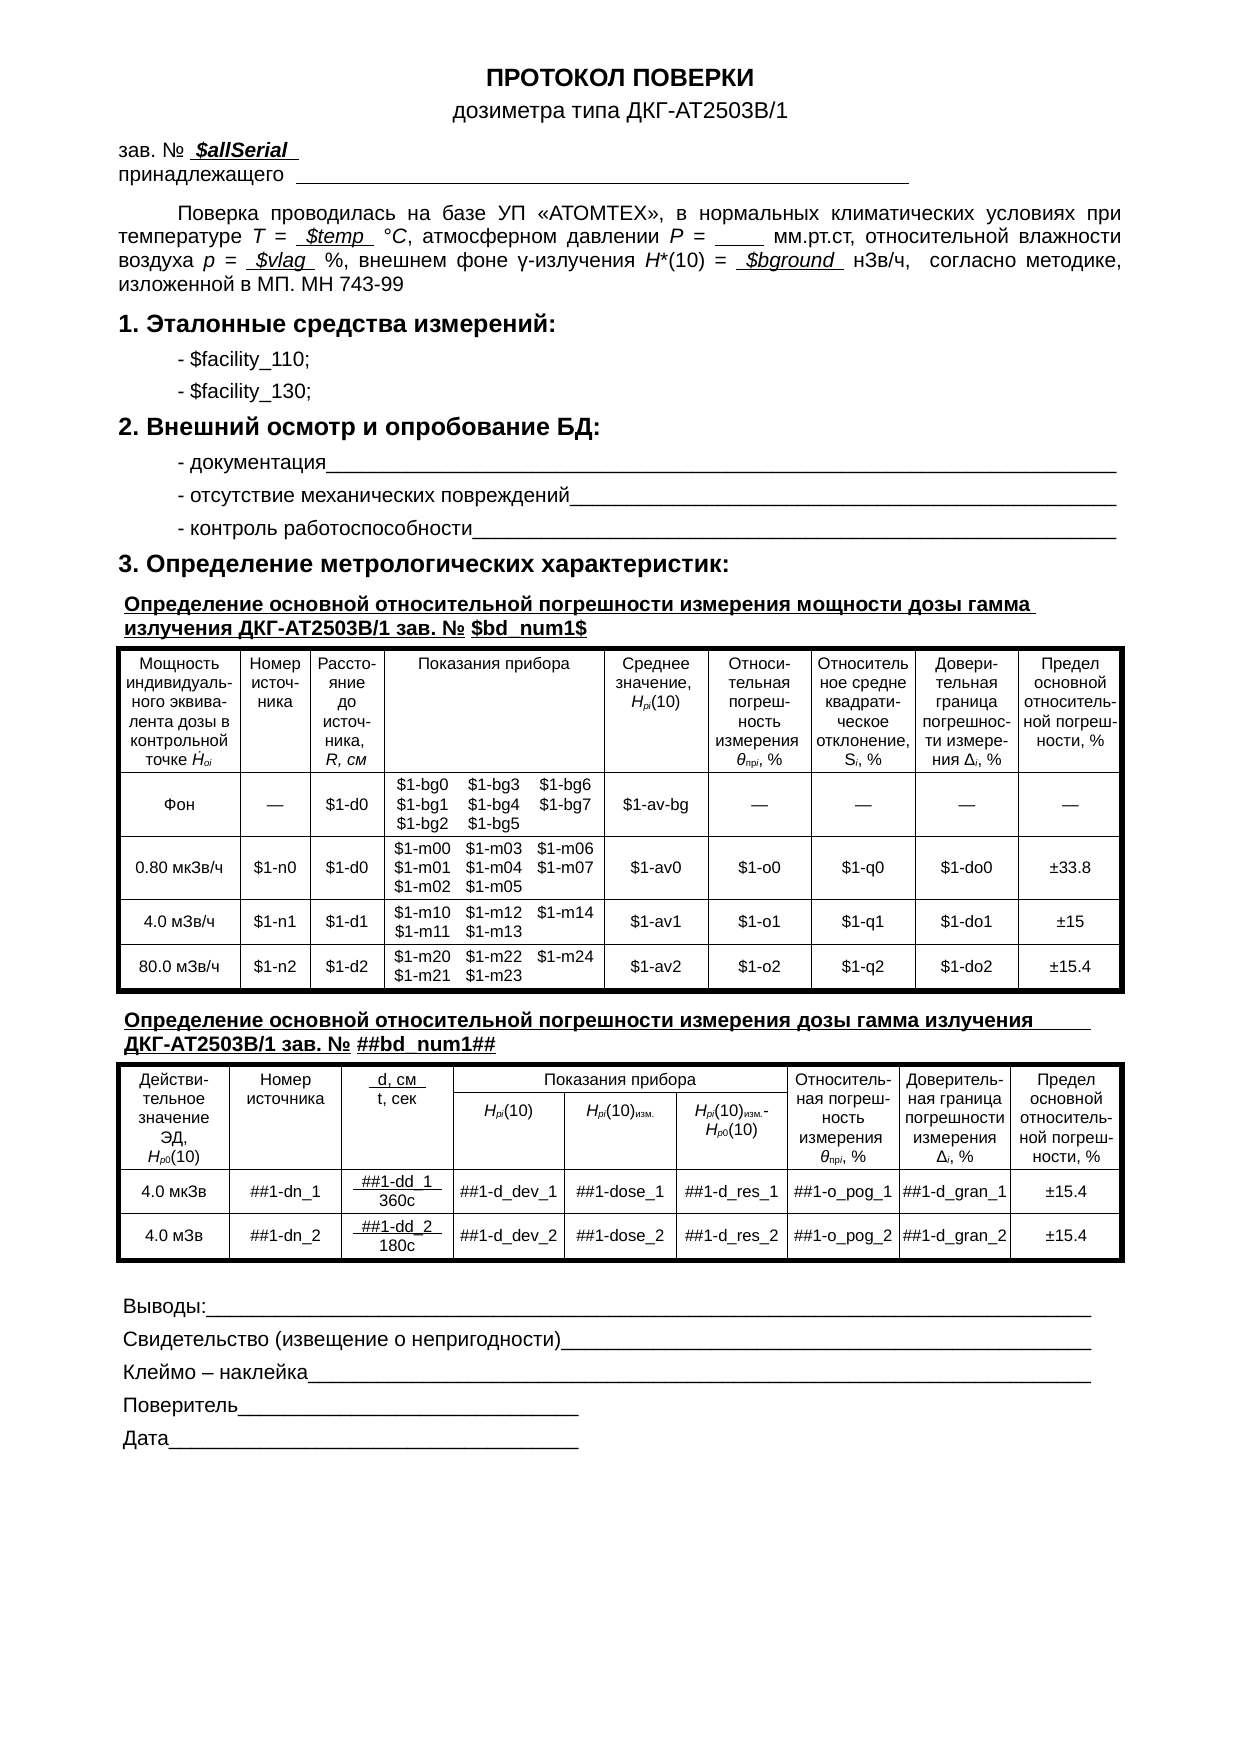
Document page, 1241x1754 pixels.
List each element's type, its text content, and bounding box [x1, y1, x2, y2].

text дозиметра типа ДКГ-АТ2503B/1 [118, 97, 1122, 124]
table_cell $1-d1 [311, 900, 384, 944]
table_cell 4.0 мкЗв [121, 1170, 229, 1213]
table_cell Мощность индивидуаль-ного эквива-лента дозы в контрольной точке Ḣoi [121, 651, 240, 772]
table_cell Относитель-ная погреш-ность измерения θпрi, % [788, 1067, 899, 1169]
text Поверка проводилась на базе УП «АТОМТЕХ», в нормальных климатических условиях при температуре Т = $temp °С, атмосферном давлении Р = мм.рт.ст, относительной влажности воздуха р = $vlag %, внешнем фоне γ-излучения H*(10) = $bground нЗв/ч, согласно методике, изложенной в МП. МН 743-99 [118, 200, 1122, 296]
table_cell $1-do2 [916, 945, 1018, 988]
text - отсутствие механических повреждений [118, 483, 1122, 507]
table_cell $1-d0 [311, 773, 384, 836]
table_cell $1-av0 [605, 837, 708, 899]
text ПРОТОКОЛ ПОВЕРКИ [118, 62, 1122, 91]
text - документация [118, 450, 1122, 474]
table_cell $1-d0 [311, 837, 384, 899]
table_cell Довери-тельная граница погрешнос-ти измере-ния Δi, % [916, 651, 1018, 772]
table_cell $1-n2 [241, 945, 310, 988]
table_cell ##1-dose_1 [565, 1170, 676, 1213]
table_cell $1-n0 [241, 837, 310, 899]
table_cell ##1-d_res_2 [677, 1214, 787, 1258]
table_cell Hpi(10)изм.-Hp0(10) [677, 1093, 787, 1169]
table_cell $1-av1 [605, 900, 708, 944]
table_cell $1-av2 [605, 945, 708, 988]
table_cell 4.0 мЗв/ч [121, 900, 240, 944]
table_cell Относи-тельная погреш-ность измерения θпрi, % [709, 651, 811, 772]
table_cell $1-q0 [812, 837, 915, 899]
table_cell ##1-dn_1 [230, 1170, 341, 1213]
table_cell Показания прибора [385, 651, 604, 772]
table_cell ±33.8 [1019, 837, 1119, 899]
table_cell ±15.4 [1019, 945, 1119, 988]
table_cell $1-o1 [709, 900, 811, 944]
table_cell — [916, 773, 1018, 836]
table_cell Номер источ-ника [241, 651, 310, 772]
table_cell ##1-d_res_1 [677, 1170, 787, 1213]
table_cell — [1019, 773, 1119, 836]
table_cell ##1-d_gran_1 [900, 1170, 1010, 1213]
table_cell ##1-dn_2 [230, 1214, 341, 1258]
text - контроль работоспособности [118, 516, 1122, 540]
table_cell $1-q2 [812, 945, 915, 988]
table_cell ±15.4 [1011, 1214, 1119, 1258]
table_cell ±15 [1019, 900, 1119, 944]
table_cell $1-o2 [709, 945, 811, 988]
table_cell — [241, 773, 310, 836]
table_cell ±15.4 [1011, 1170, 1119, 1213]
text 1. Эталонные средства измерений: [118, 309, 1122, 337]
table_cell Среднее значение, Hpi(10) [605, 651, 708, 772]
table_cell Относительное средне квадрати-ческое отклонение, Si, % [812, 651, 915, 772]
text 3. Определение метрологических характеристик: [118, 549, 1122, 577]
text 2. Внешний осмотр и опробование БД: [118, 412, 1122, 441]
table_cell 4.0 мЗв [121, 1214, 229, 1258]
text зав. № $allSerial . [118, 138, 1122, 162]
table_cell Рассто-яние до источ-ника, R, см [311, 651, 384, 772]
table_cell Фон [121, 773, 240, 836]
text принадлежащего . . [118, 162, 1122, 186]
table_cell $1-bg0 $1-bg1 $1-bg2 $1-bg3 $1-bg4 $1-bg5 $1-bg6 $1-bg7 [385, 773, 604, 836]
table_cell 0.80 мкЗв/ч [121, 837, 240, 899]
table_cell Доверитель-ная граница погрешности измерения Δi, % [900, 1067, 1010, 1169]
table_cell $1-m10 $1-m11 $1-m12 $1-m13 $1-m14 [385, 900, 604, 944]
table_cell Предел основной относитель-ной погреш-ности, % [1019, 651, 1119, 772]
table_cell Hpi(10)изм. [565, 1093, 676, 1169]
table_cell $1-o0 [709, 837, 811, 899]
table_cell $1-q1 [812, 900, 915, 944]
text - $facility_130; [118, 379, 1122, 403]
table_cell Hpi(10) [454, 1093, 564, 1169]
table_cell Дата [118, 1422, 1122, 1454]
table_header Определение основной относительной погрешности измерения мощности дозы гамма излучения ДКГ-АТ2503B/1 зав. № $bd_num1$ [118, 578, 1122, 646]
table_cell $1-d2 [311, 945, 384, 988]
table_cell ##1-o_pog_2 [788, 1214, 899, 1258]
table_header Определение основной относительной погрешности измерения дозы гамма излучения ДКГ-АТ2503B/1 зав. № ##bd_num1## [118, 994, 1122, 1062]
table_cell $1-do0 [916, 837, 1018, 899]
table_cell ##1-o_pog_1 [788, 1170, 899, 1213]
table_cell Клеймо – наклейка [118, 1356, 1122, 1389]
table_cell $1-do1 [916, 900, 1018, 944]
table_cell Поверитель [118, 1389, 1122, 1422]
table_cell ##1-dose_2 [565, 1214, 676, 1258]
table_cell ##1-dd_1 360c [342, 1170, 453, 1213]
text - $facility_110; [118, 346, 1122, 370]
table_header Выводы: [118, 1290, 1122, 1323]
table_cell Номер источника [230, 1067, 341, 1169]
table_cell $1-m20 $1-m21 $1-m22 $1-m23 $1-m24 [385, 945, 604, 988]
table_cell Предел основной относитель-ной погреш-ности, % [1011, 1067, 1119, 1169]
table_cell 80.0 мЗв/ч [121, 945, 240, 988]
table_cell — [812, 773, 915, 836]
table_cell ##1-d_dev_1 [454, 1170, 564, 1213]
table_cell $1-m00 $1-m01 $1-m02 $1-m03 $1-m04 $1-m05 $1-m06 $1-m07 [385, 837, 604, 899]
table_cell ##1-d_dev_2 [454, 1214, 564, 1258]
table_cell $1-n1 [241, 900, 310, 944]
table_cell Показания прибора [454, 1067, 787, 1092]
table_cell ##1-dd_2 180c [342, 1214, 453, 1258]
table_cell d, см t, сек [342, 1067, 453, 1169]
table_cell Свидетельство (извещение о непригодности) [118, 1323, 1122, 1356]
table_cell — [709, 773, 811, 836]
table_cell ##1-d_gran_2 [900, 1214, 1010, 1258]
table_cell $1-av-bg [605, 773, 708, 836]
table_cell Действи-тельное значение ЭД, Hp0(10) [121, 1067, 229, 1169]
